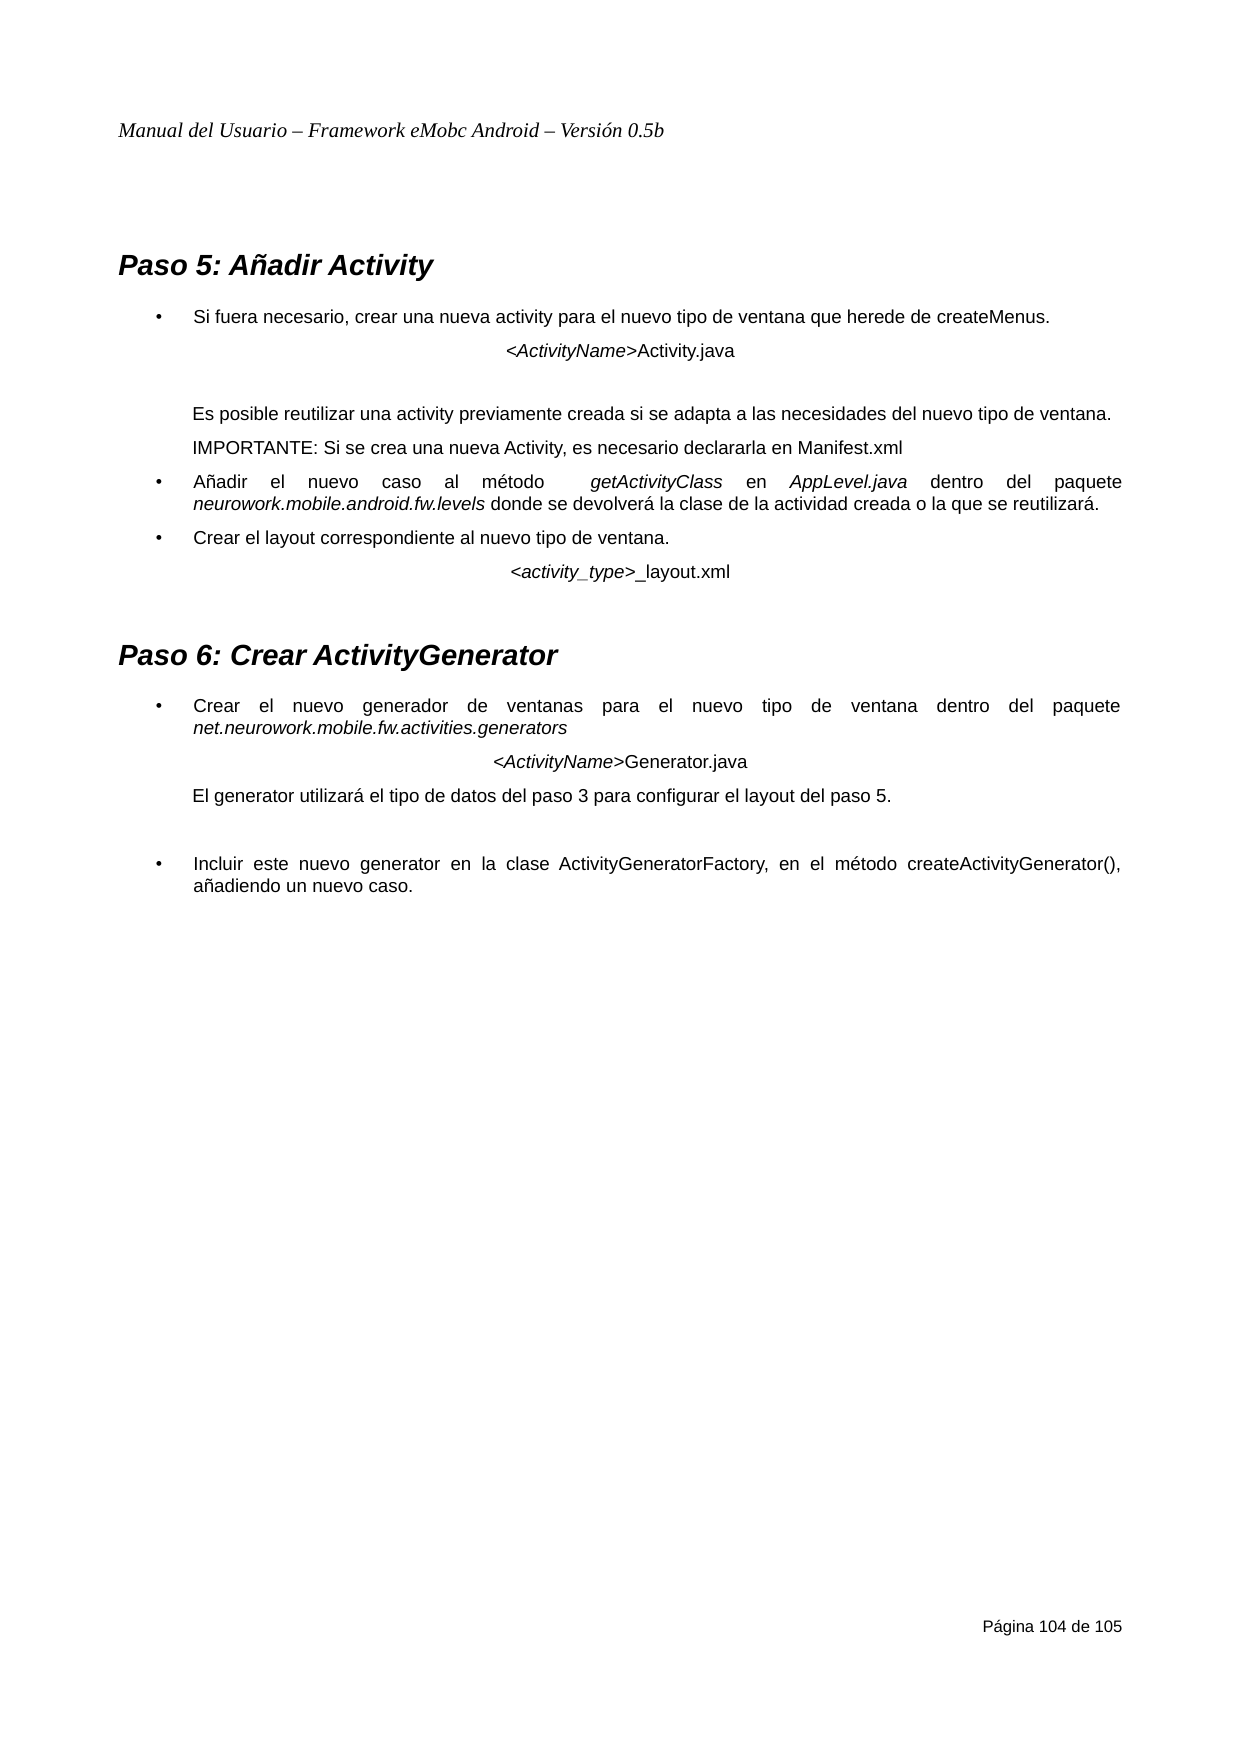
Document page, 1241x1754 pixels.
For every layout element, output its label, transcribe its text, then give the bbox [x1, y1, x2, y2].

list Añadir el nuevo caso al método getActivityClass en AppLevel.java dentro del paquete neurowork.mobile.android.fw.levels donde se devolverá la clase de la actividad creada o la que se reutilizará. [156, 471, 1122, 514]
list Si fuera necesario, crear una nueva activity para el nuevo tipo de ventana que herede de createMenus. [156, 306, 1122, 328]
subtitle Paso 6: Crear ActivityGenerator [118, 637, 1122, 671]
list Crear el nuevo generador de ventanas para el nuevo tipo de ventana dentro del paquete net.neurowork.mobile.fw.activities.generators [156, 695, 1122, 738]
text El generator utilizará el tipo de datos del paso 3 para configurar el layout del paso 5. [192, 785, 1122, 807]
text IMPORTANTE: Si se crea una nueva Activity, es necesario declararla en Manifest.xml [118, 437, 1122, 458]
list Incluir este nuevo generator en la clase ActivityGeneratorFactory, en el método createActivityGenerator(), añadiendo un nuevo caso. [156, 853, 1122, 896]
list Crear el layout correspondiente al nuevo tipo de ventana. [156, 527, 1122, 548]
subtitle Paso 5: Añadir Activity [118, 248, 1122, 282]
text Es posible reutilizar una activity previamente creada si se adapta a las necesidades del nuevo tipo de ventana. [118, 403, 1122, 424]
text <ActivityName>Activity.java [118, 340, 1122, 362]
text <ActivityName>Generator.java [118, 751, 1122, 772]
text <activity_type>_layout.xml [118, 561, 1122, 582]
